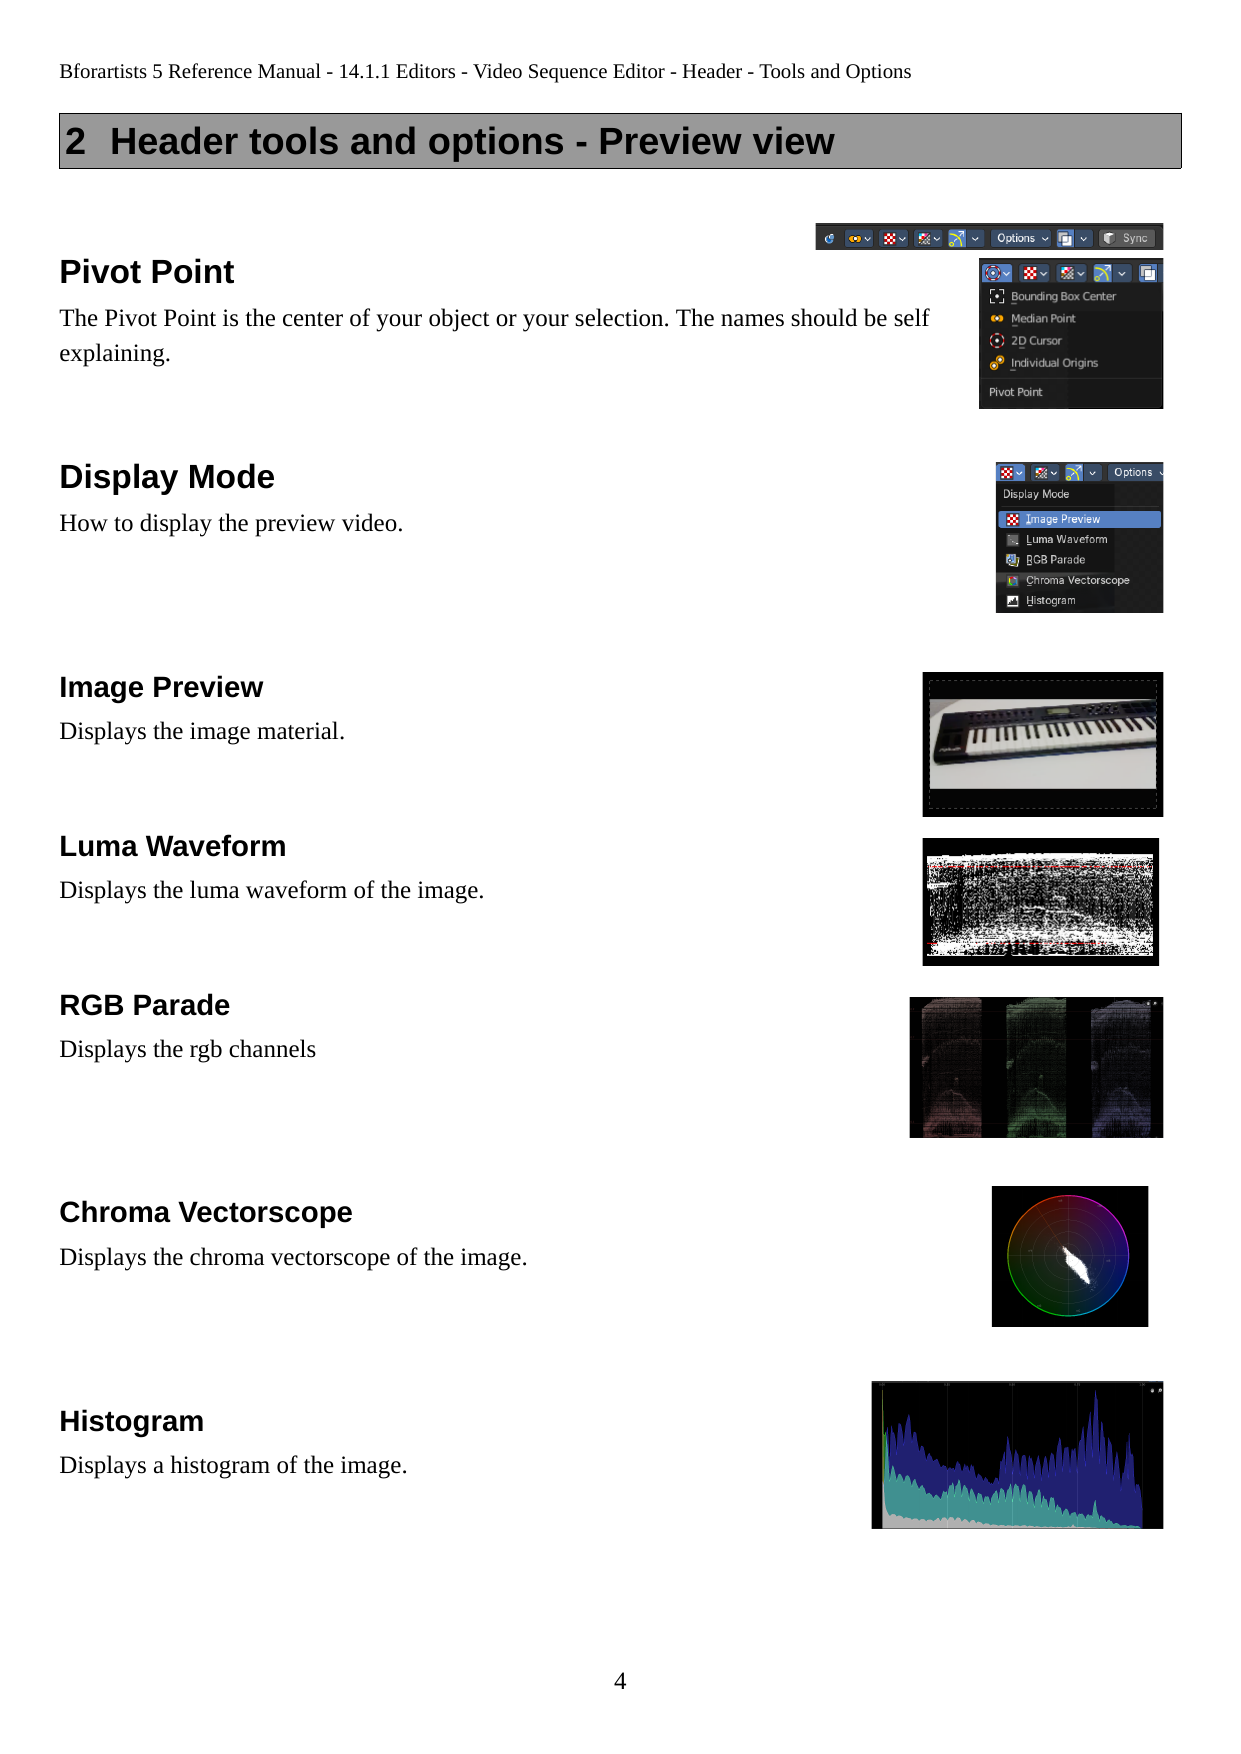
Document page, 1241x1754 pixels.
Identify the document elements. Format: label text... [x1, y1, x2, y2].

subtitle RGB Parade [59, 987, 1181, 1021]
text Displays the rgb channels [59, 1034, 909, 1062]
subtitle [1164, 1403, 1181, 1437]
subtitle Display Mode [59, 457, 1181, 495]
text Displays a histogram of the image. [59, 1450, 871, 1478]
picture [979, 258, 1164, 409]
subtitle [1149, 1195, 1181, 1229]
subtitle Chroma Vectorscope [59, 1195, 991, 1229]
picture [922, 672, 1164, 817]
subtitle Histogram [59, 1403, 871, 1437]
table_header Header tools and options - Preview view [60, 114, 1181, 168]
subtitle Luma Waveform [59, 828, 1181, 862]
picture [922, 838, 1160, 966]
text Displays the luma waveform of the image. [59, 875, 922, 903]
text Displays the chroma vectorscope of the image. [59, 1242, 991, 1270]
subtitle Image Preview [59, 669, 1181, 703]
picture [871, 1381, 1164, 1529]
picture [815, 223, 1164, 250]
text How to display the preview video. [59, 508, 995, 536]
text Displays the image material. [59, 716, 922, 744]
picture [991, 1186, 1149, 1327]
picture [995, 462, 1164, 613]
text The Pivot Point is the center of your object or your selection. The names should be self explaining. [59, 303, 979, 366]
picture [909, 997, 1164, 1138]
subtitle Pivot Point [59, 252, 1181, 291]
